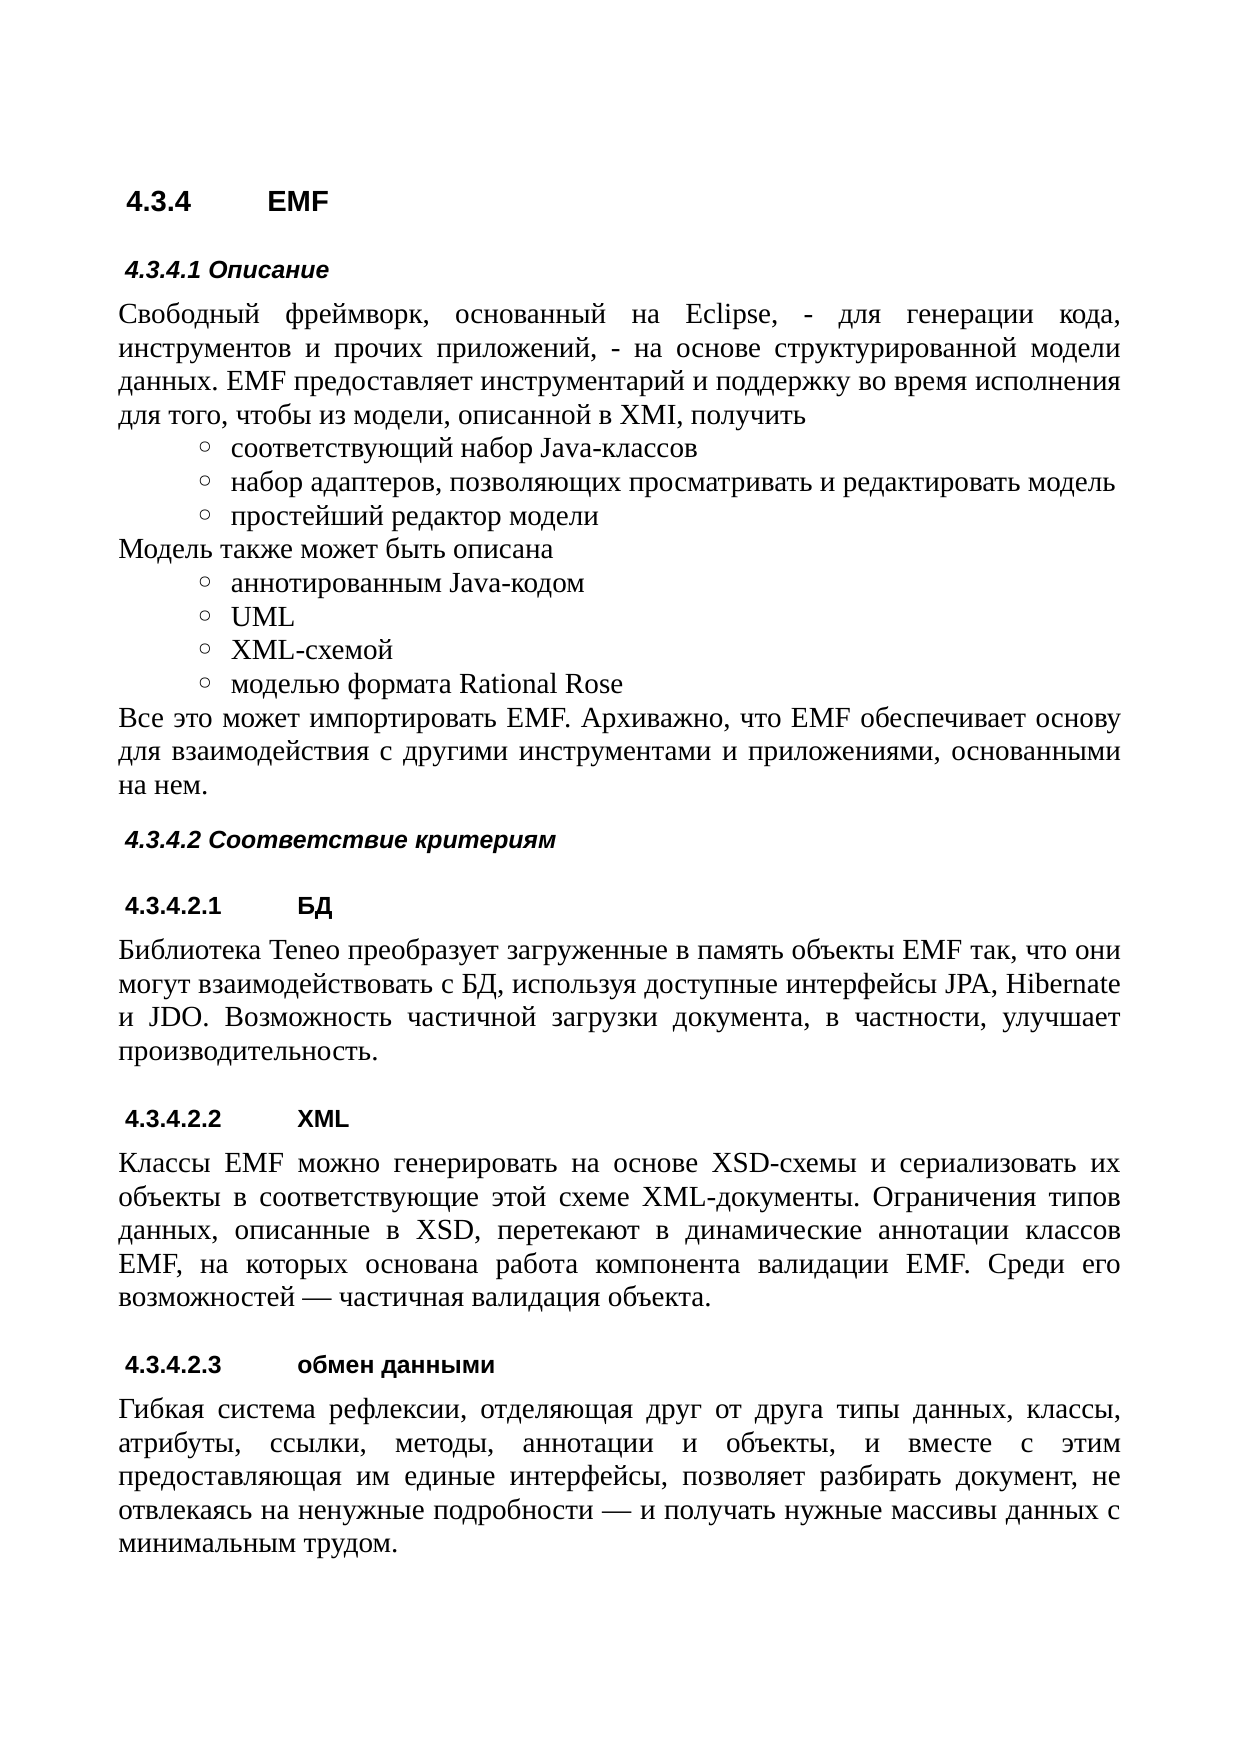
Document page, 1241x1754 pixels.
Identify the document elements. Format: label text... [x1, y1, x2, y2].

subtitle обмен данными [118, 1350, 1122, 1379]
list простейший редактор модели [193, 498, 1122, 532]
list Модель также может быть описана [81, 532, 1122, 565]
list XML-схемой [193, 632, 1122, 666]
list Свободный фреймворк, основанный на Eclipse, - для генерации кода, инструментов и прочих приложений, - на основе структурированной модели данных. EMF предоставляет инструментарий и поддержку во время исполнения для того, чтобы из модели, описанной в XMI, получить [81, 296, 1122, 431]
list Классы EMF можно генерировать на основе XSD-схемы и сериализовать их объекты в соответствующие этой схеме XML-документы. Ограничения типов данных, описанные в XSD, перетекают в динамические аннотации классов EMF, на которых основана работа компонента валидации EMF. Среди его возможностей — частичная валидация объекта. [80, 1145, 1122, 1313]
list UML [193, 599, 1122, 632]
list моделью формата Rational Rose [193, 666, 1122, 700]
subtitle БД [118, 891, 1122, 920]
subtitle Соответствие критериям [118, 825, 1122, 854]
list набор адаптеров, позволяющих просматривать и редактировать модель [193, 464, 1122, 498]
subtitle EMF [118, 184, 1122, 218]
subtitle XML [118, 1104, 1122, 1133]
list Все это может импортировать EMF. Архиважно, что EMF обеспечивает основу для взаимодействия с другими инструментами и приложениями, основанными на нем. [81, 700, 1122, 800]
list Гибкая система рефлексии, отделяющая друг от друга типы данных, классы, атрибуты, ссылки, методы, аннотации и объекты, и вместе с этим предоставляющая им единые интерфейсы, позволяет разбирать документ, не отвлекаясь на ненужные подробности — и получать нужные массивы данных с минимальным трудом. [80, 1391, 1122, 1559]
subtitle Описание [118, 255, 1122, 284]
list соответствующий набор Java-классов [193, 431, 1122, 464]
list Библиотека Teneo преобразует загруженные в память объекты EMF так, что они могут взаимодействовать с БД, используя доступные интерфейсы JPA, Hibernate и JDO. Возможность частичной загрузки документа, в частности, улучшает производительность. [80, 932, 1122, 1067]
list аннотированным Java-кодом [193, 565, 1122, 599]
